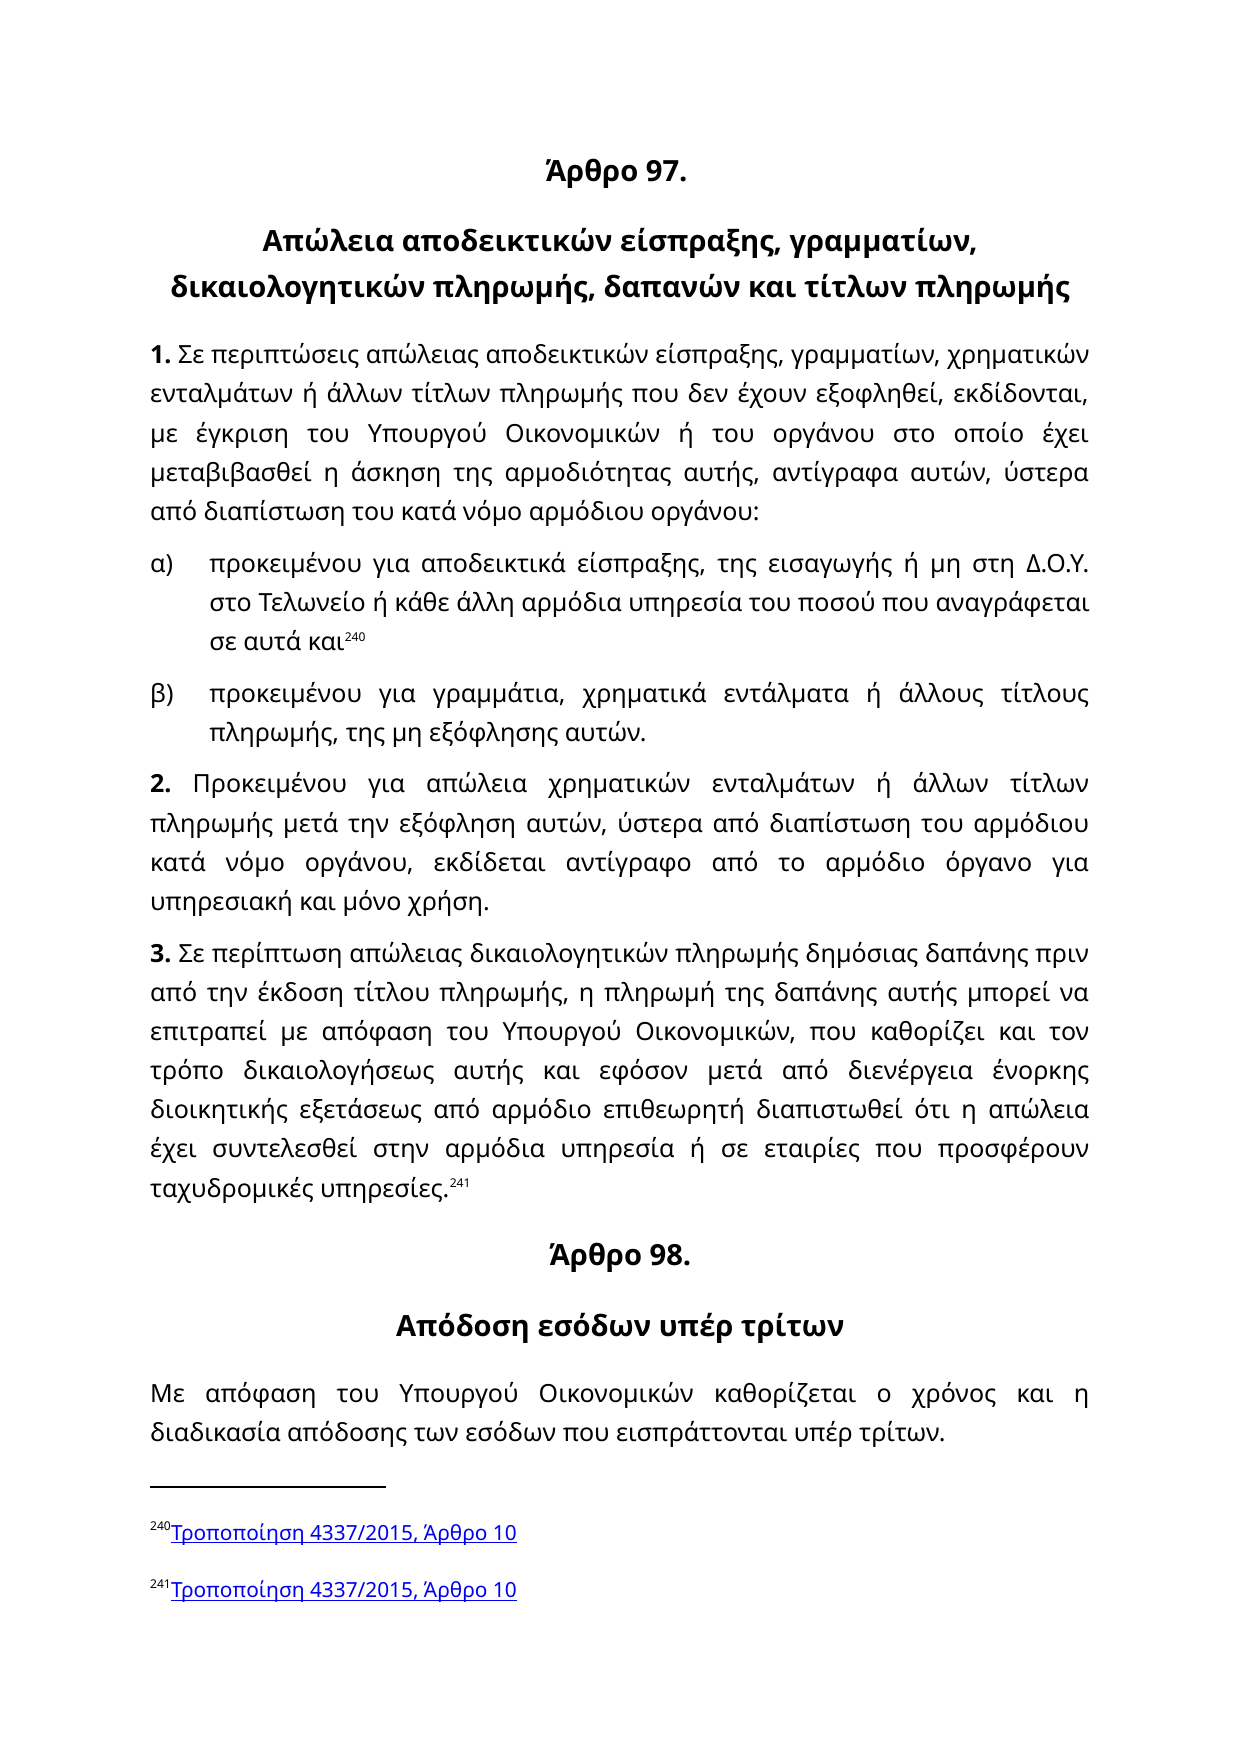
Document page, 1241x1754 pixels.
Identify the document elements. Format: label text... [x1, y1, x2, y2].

list α) προκειμένου για αποδεικτικά είσπραξης, της εισαγωγής ή μη στη Δ.Ο.Υ. στο Τελωνείο ή κάθε άλλη αρμόδια υπηρεσία του ποσού που αναγράφεται σε αυτά και [150, 545, 1090, 658]
subtitle Απόδοση εσόδων υπέρ τρίτων [150, 1305, 1090, 1345]
subtitle Άρθρο 97. [150, 150, 1090, 190]
text Τροποποίηση 4337/2015, Άρθρο 10 [150, 1518, 1090, 1546]
text Με απόφαση του Υπουργού Οικονομικών καθορίζεται ο χρόνος και η διαδικασία απόδοσης των εσόδων που εισπράττονται υπέρ τρίτων. [150, 1376, 1090, 1449]
subtitle Απώλεια αποδεικτικών είσπραξης, γραμματίων, δικαιολογητικών πληρωμής, δαπανών και τίτλων πληρωμής [150, 221, 1090, 306]
text 1. Σε περιπτώσεις απώλειας αποδεικτικών είσπραξης, γραμματίων, χρηματικών ενταλμάτων ή άλλων τίτλων πληρωμής που δεν έχουν εξοφληθεί, εκδίδονται, με έγκριση του Υπουργού Οικονομικών ή του οργάνου στο οποίο έχει μεταβιβασθεί η άσκηση της αρμοδιότητας αυτής, αντίγραφα αυτών, ύστερα από διαπίστωση του κατά νόμο αρμόδιου οργάνου: [150, 337, 1090, 528]
text Τροποποίηση 4337/2015, Άρθρο 10 [150, 1576, 1090, 1604]
text 2. Προκειμένου για απώλεια χρηματικών ενταλμάτων ή άλλων τίτλων πληρωμής μετά την εξόφληση αυτών, ύστερα από διαπίστωση του αρμόδιου κατά νόμο οργάνου, εκδίδεται αντίγραφο από το αρμόδιο όργανο για υπηρεσιακή και μόνο χρήση. [150, 766, 1090, 918]
subtitle Άρθρο 98. [150, 1234, 1090, 1274]
list β) προκειμένου για γραμμάτια, χρηματικά εντάλματα ή άλλους τίτλους πληρωμής, της μη εξόφλησης αυτών. [150, 675, 1090, 748]
text 3. Σε περίπτωση απώλειας δικαιολογητικών πληρωμής δημόσιας δαπάνης πριν από την έκδοση τίτλου πληρωμής, η πληρωμή της δαπάνης αυτής μπορεί να επιτραπεί με απόφαση του Υπουργού Οικονομικών, που καθορίζει και τον τρόπο δικαιολογήσεως αυτής και εφόσον μετά από διενέργεια ένορκης διοικητικής εξετάσεως από αρμόδιο επιθεωρητή διαπιστωθεί ότι η απώλεια έχει συντελεσθεί στην αρμόδια υπηρεσία ή σε εταιρίες που προσφέρουν ταχυδρομικές υπηρεσίες. [150, 935, 1090, 1204]
